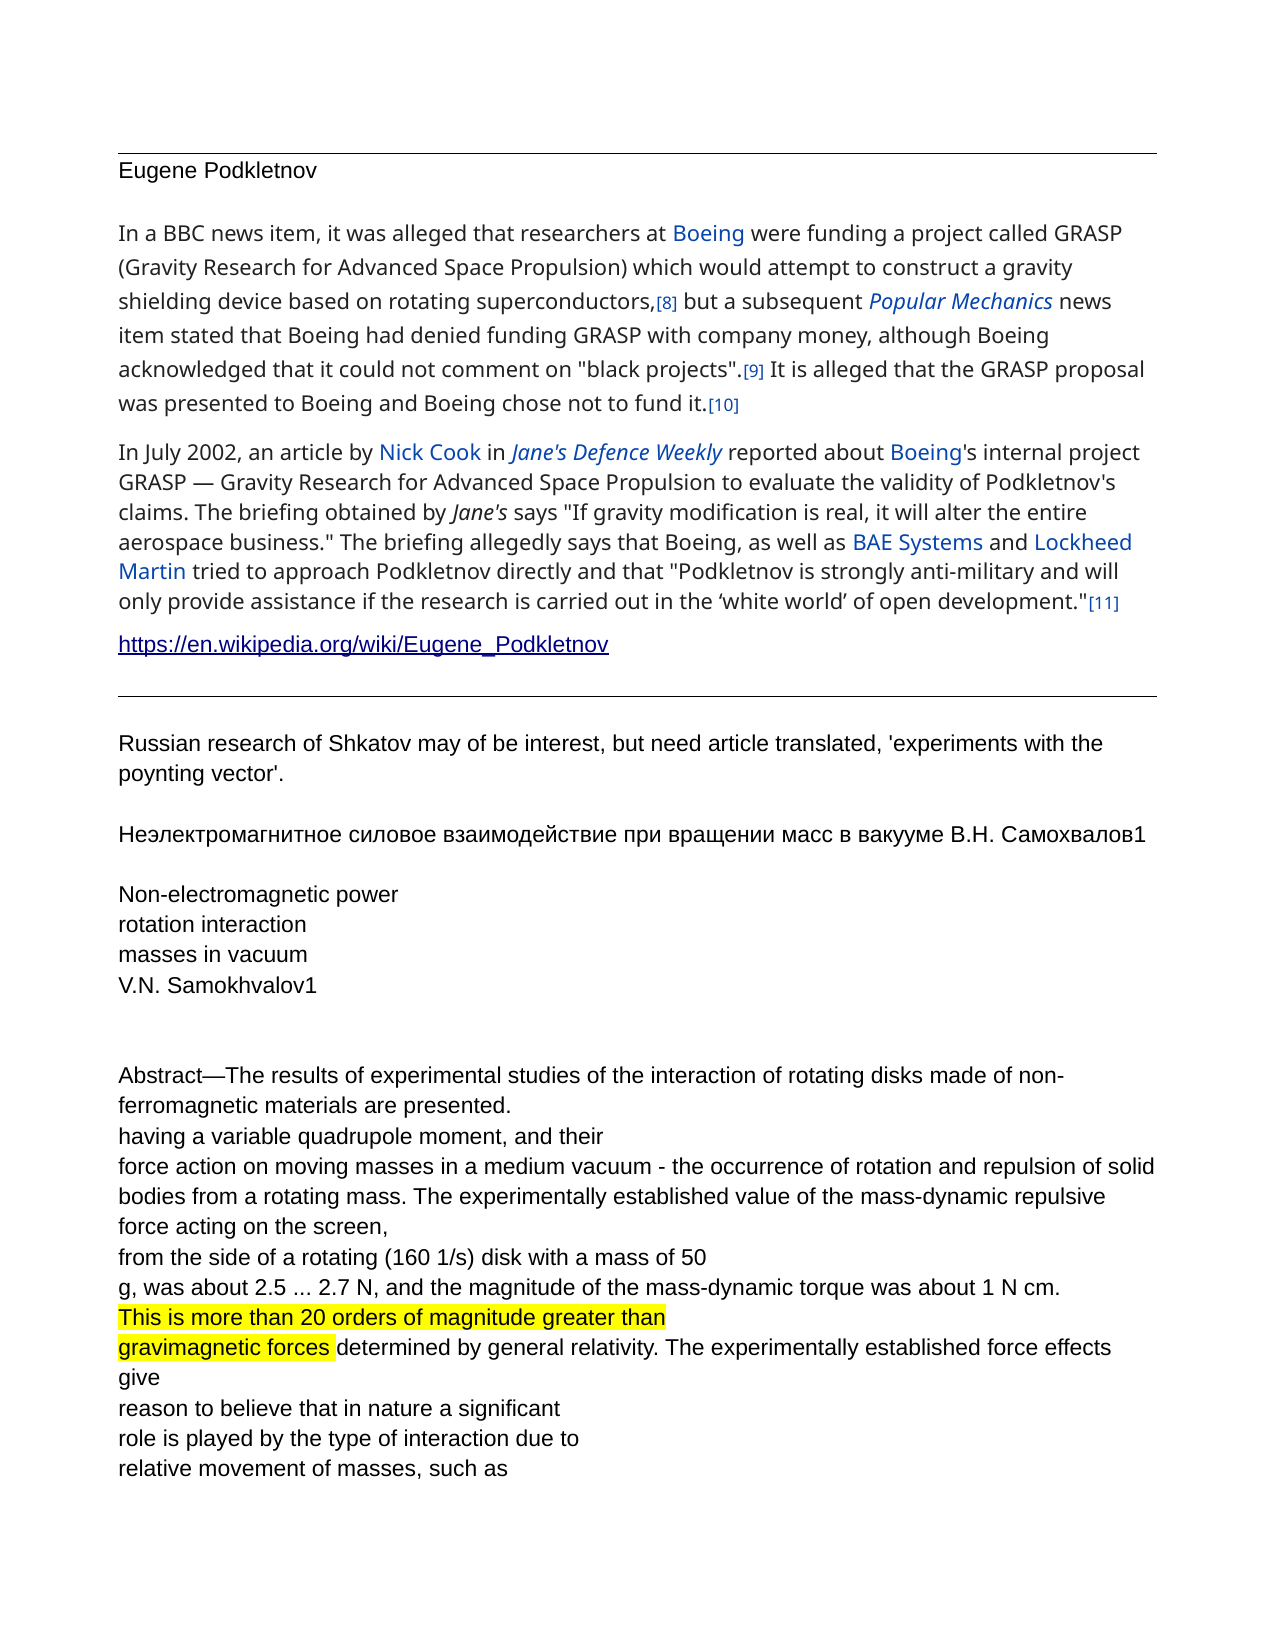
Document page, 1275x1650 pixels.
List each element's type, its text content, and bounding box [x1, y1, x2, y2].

text Неэлектромагнитное силовое взаимодействие при вращении масс в вакууме В.Н. Самохвалов1 [118, 821, 1157, 847]
text In a BBC news item, it was alleged that researchers at Boeing were funding a project called GRASP (Gravity Research for Advanced Space Propulsion) which would attempt to construct a gravity shielding device based on rotating superconductors,[8] but a subsequent Popular Mechanics news item stated that Boeing had denied funding GRASP with company money, although Boeing acknowledged that it could not comment on "black projects".[9] It is alleged that the GRASP proposal was presented to Boeing and Boeing chose not to fund it.[10] [118, 218, 1157, 418]
text Eugene Podkletnov [118, 157, 1157, 183]
text Non-electromagnetic power rotation interaction masses in vacuum V.N. Samokhvalov1 Abstract—The results of experimental studies of the interaction of rotating disks made of non-ferromagnetic materials are presented. having a variable quadrupole moment, and their force action on moving masses in a medium vacuum - the occurrence of rotation and repulsion of solid bodies from a rotating mass. The experimentally established value of the mass-dynamic repulsive force acting on the screen, from the side of a rotating (160 1/s) disk with a mass of 50 g, was about 2.5 ... 2.7 N, and the magnitude of the mass-dynamic torque was about 1 N cm. This is more than 20 orders of magnitude greater than gravimagnetic forces determined by general relativity. The experimentally established force effects give reason to believe that in nature a significant role is played by the type of interaction due to relative movement of masses, such as [118, 881, 1157, 1481]
text Russian research of Shkatov may of be interest, but need article translated, 'experiments with the poynting vector'. [118, 730, 1157, 787]
text In July 2002, an article by Nick Cook in Jane's Defence Weekly reported about Boeing's internal project GRASP — Gravity Research for Advanced Space Propulsion to evaluate the validity of Podkletnov's claims. The briefing obtained by Jane's says "If gravity modification is real, it will alter the entire aerospace business." The briefing allegedly says that Boeing, as well as BAE Systems and Lockheed Martin tried to approach Podkletnov directly and that "Podkletnov is strongly anti-military and will only provide assistance if the research is carried out in the ‘white world’ of open development."[11] [118, 437, 1157, 616]
text https://en.wikipedia.org/wiki/Eugene_Podkletnov [118, 631, 1157, 657]
